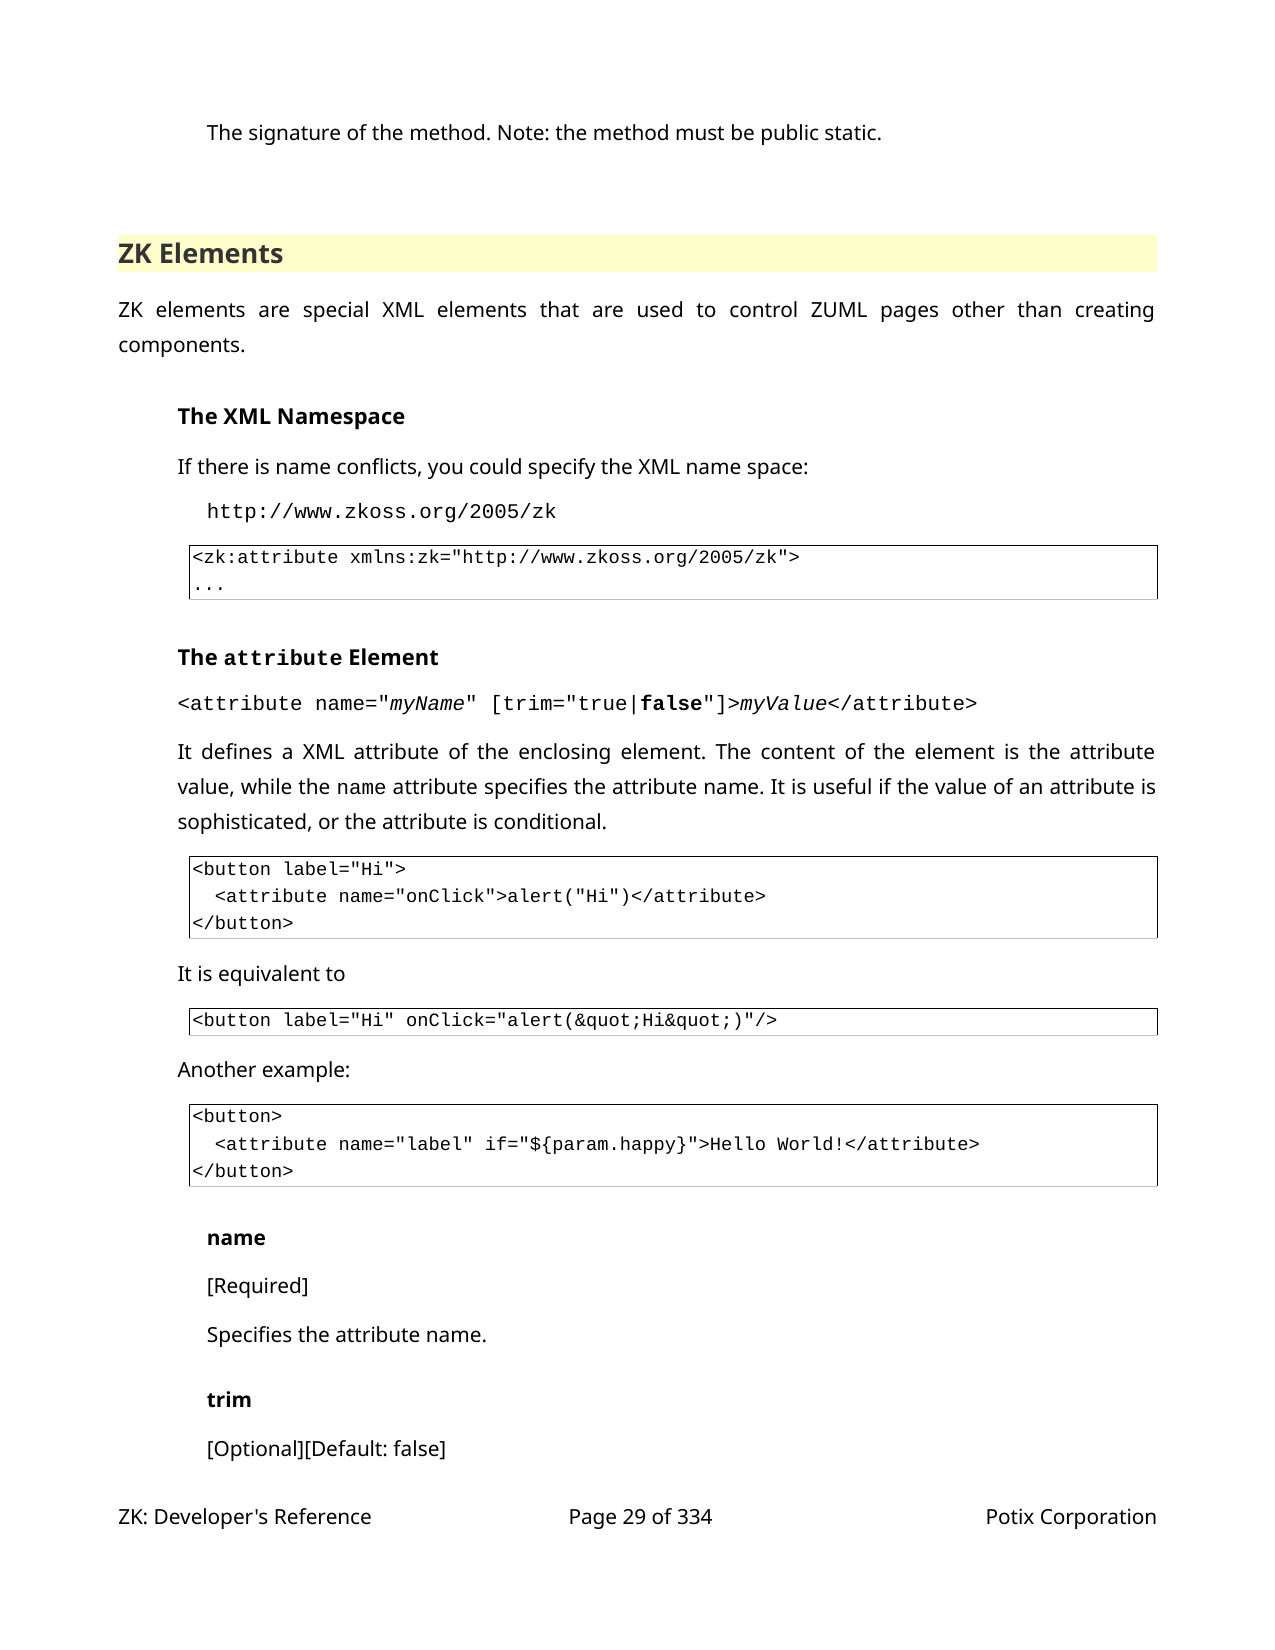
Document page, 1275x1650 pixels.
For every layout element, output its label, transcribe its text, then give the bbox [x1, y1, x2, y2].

text ... [190, 572, 1157, 599]
text <button label="Hi"> [190, 857, 1157, 881]
text If there is name conflicts, you could specify the XML name space: [177, 452, 1157, 480]
subtitle trim [207, 1385, 1157, 1413]
text </button> [190, 911, 1157, 938]
subtitle ZK Elements [118, 235, 1157, 272]
text <attribute name="onClick">alert("Hi")</attribute> [190, 883, 1157, 908]
text It defines a XML attribute of the enclosing element. The content of the element is the attribute value, while the name attribute specifies the attribute name. It is useful if the value of an attribute is sophisticated, or the attribute is conditional. [177, 737, 1157, 836]
text <attribute name="myName" [trim="true|false"]>myValue</attribute> [177, 693, 1157, 716]
text <button label="Hi" onClick="alert(&quot;Hi&quot;)"/> [190, 1009, 1157, 1035]
text <attribute name="label" if="${param.happy}">Hello World!</attribute> [190, 1131, 1157, 1156]
text Specifies the attribute name. [207, 1320, 1157, 1348]
text http://www.zkoss.org/2005/zk [207, 501, 1157, 524]
text <zk:attribute xmlns:zk="http://www.zkoss.org/2005/zk"> [190, 546, 1157, 569]
text <button> [190, 1105, 1157, 1128]
text [Required] [207, 1271, 1157, 1300]
text [Optional][Default: false] [207, 1434, 1157, 1462]
text It is equivalent to [177, 959, 1157, 987]
text The signature of the method. Note: the method must be public static. [207, 118, 1157, 146]
text ZK elements are special XML elements that are used to control ZUML pages other than creating components. [118, 295, 1157, 359]
text </button> [190, 1159, 1157, 1186]
subtitle The attribute Element [177, 642, 1157, 672]
text Another example: [177, 1055, 1157, 1084]
subtitle The XML Namespace [177, 401, 1157, 431]
subtitle name [207, 1223, 1157, 1251]
